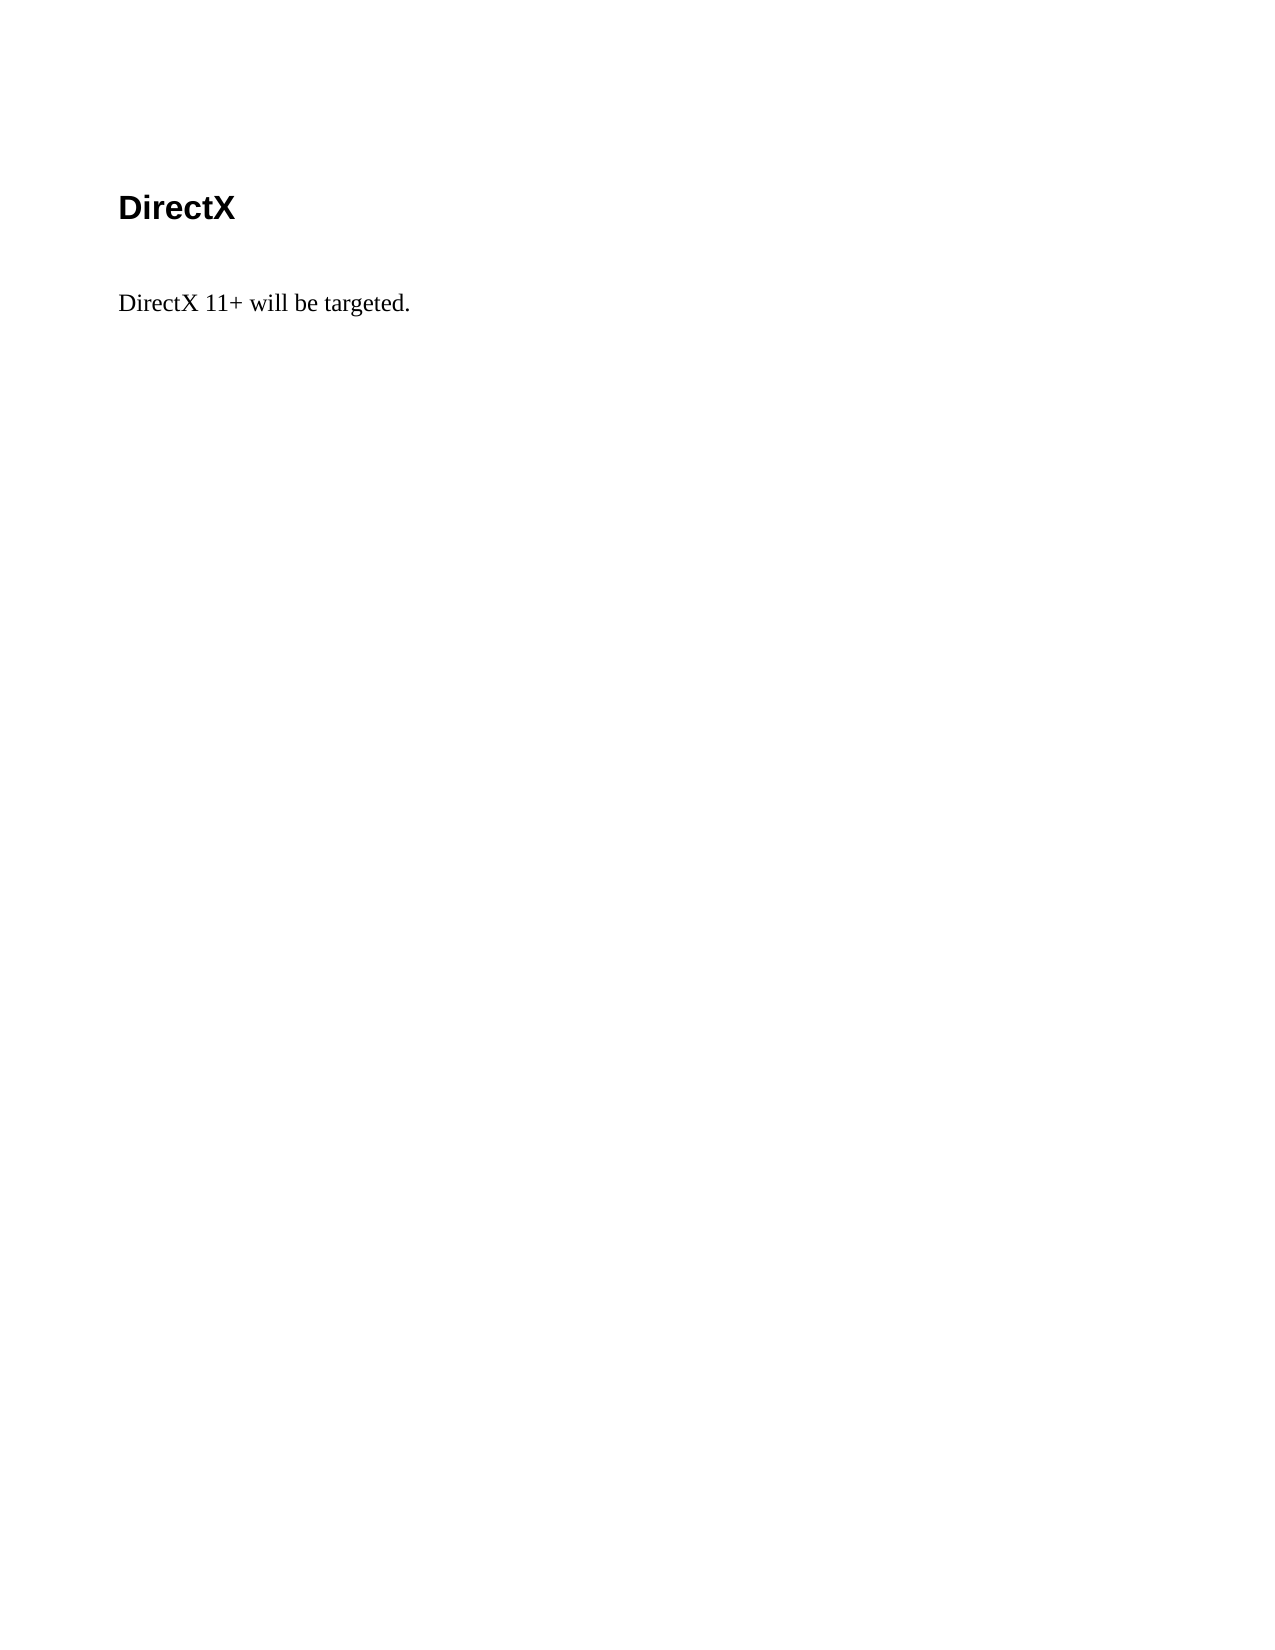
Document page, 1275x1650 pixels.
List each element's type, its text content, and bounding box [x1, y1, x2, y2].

text DirectX 11+ will be targeted. [118, 288, 1157, 317]
subtitle DirectX [118, 188, 1157, 227]
